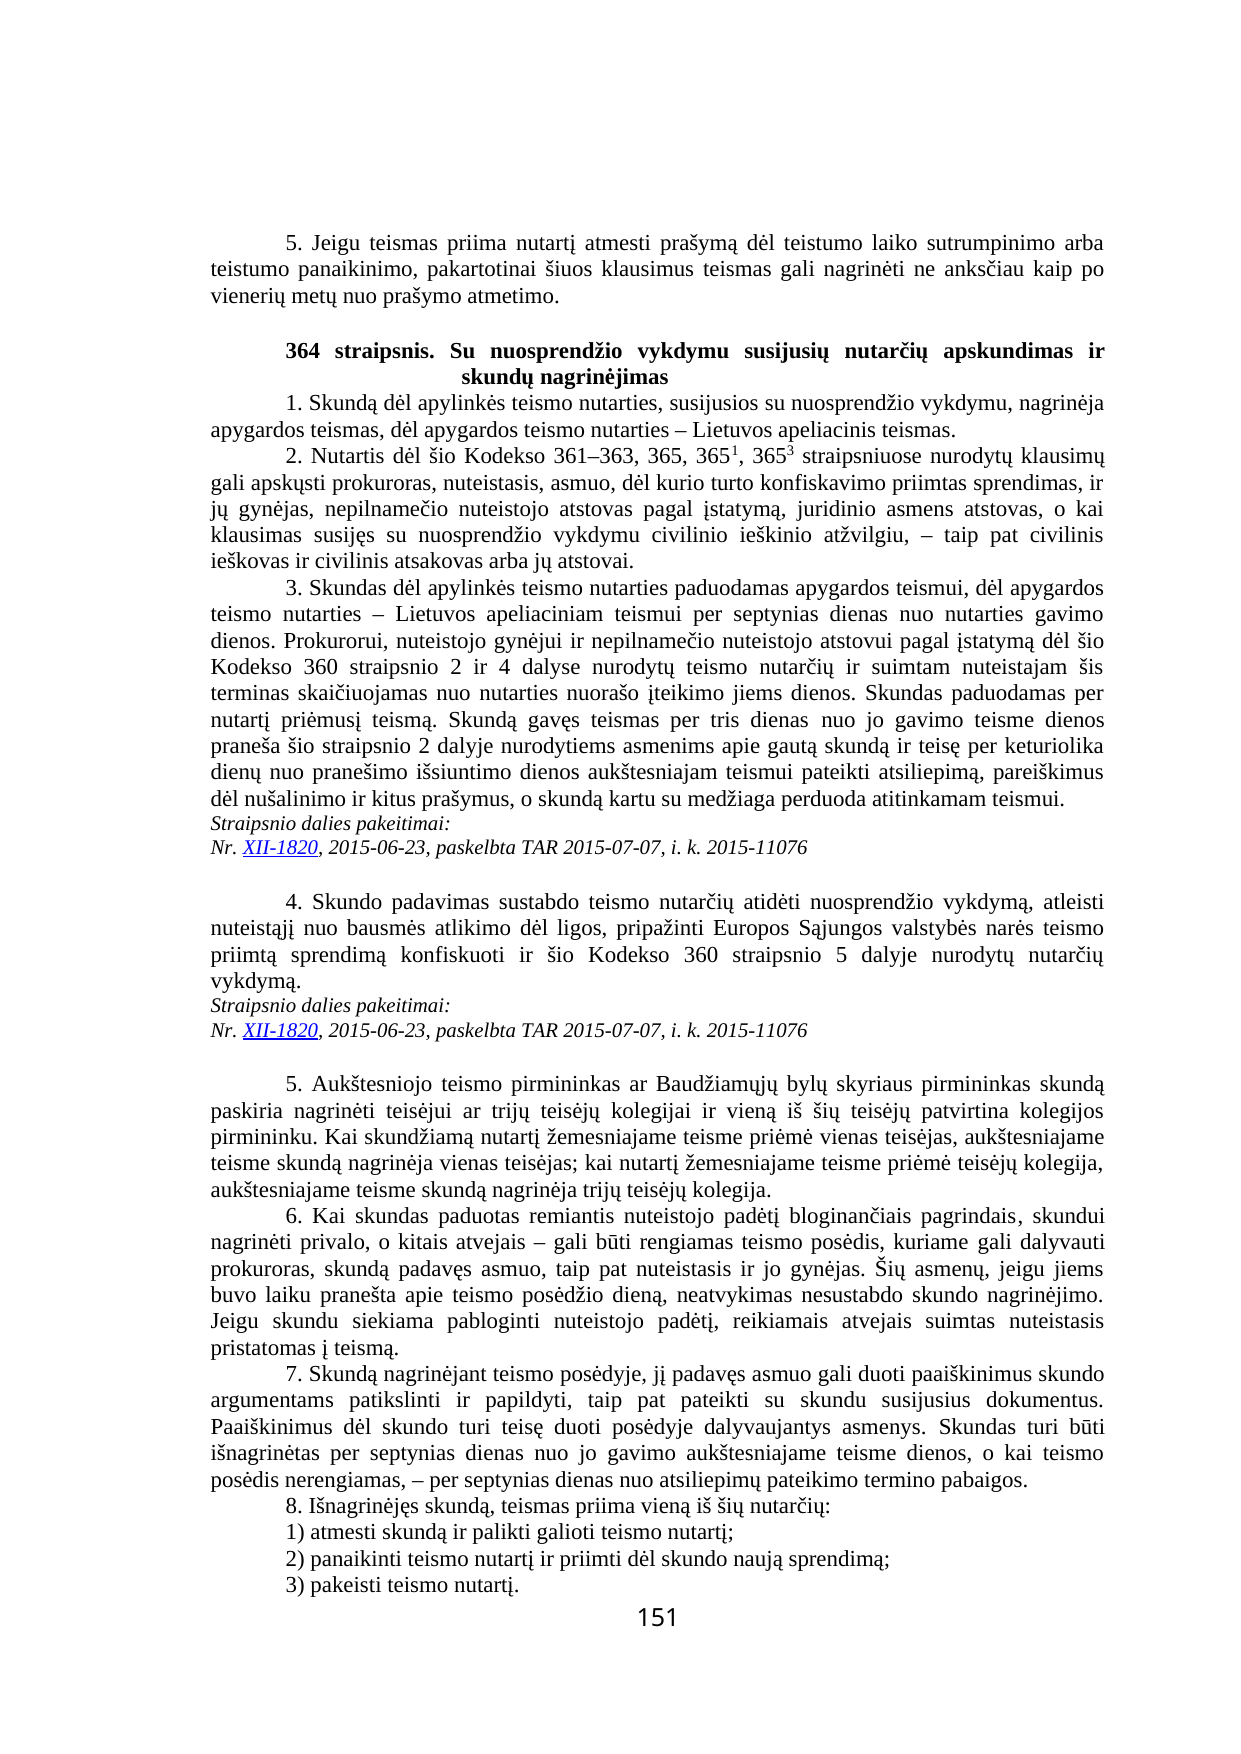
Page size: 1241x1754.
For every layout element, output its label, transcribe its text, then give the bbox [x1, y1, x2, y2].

text 5. Jeigu teismas priima nutartį atmesti prašymą dėl teistumo laiko sutrumpinimo arba teistumo panaikinimo, pakartotinai šiuos klausimus teismas gali nagrinėti ne anksčiau kaip po vienerių metų nuo prašymo atmetimo. [210, 229, 1105, 308]
text 1. Skundą dėl apylinkės teismo nutarties, susijusios su nuosprendžio vykdymu, nagrinėja apygardos teismas, dėl apygardos teismo nutarties – Lietuvos apeliacinis teismas. [210, 389, 1105, 442]
text Nr. XII-1820, 2015-06-23, paskelbta TAR 2015-07-07, i. k. 2015-11076 [210, 1017, 1105, 1042]
text Straipsnio dalies pakeitimai: [210, 811, 1105, 835]
text 2) panaikinti teismo nutartį ir priimti dėl skundo naują sprendimą; [210, 1545, 1105, 1571]
text Straipsnio dalies pakeitimai: [210, 993, 1105, 1017]
text 4. Skundo padavimas sustabdo teismo nutarčių atidėti nuosprendžio vykdymą, atleisti nuteistąjį nuo bausmės atlikimo dėl ligos, pripažinti Europos Sąjungos valstybės narės teismo priimtą sprendimą konfiskuoti ir šio Kodekso 360 straipsnio 5 dalyje nurodytų nutarčių vykdymą. [210, 888, 1105, 993]
text 1) atmesti skundą ir palikti galioti teismo nutartį; [210, 1518, 1105, 1545]
text 8. Išnagrinėjęs skundą, teismas priima vieną iš šių nutarčių: [210, 1492, 1105, 1518]
text 364 straipsnis. Su nuosprendžio vykdymu susijusių nutarčių apskundimas ir skundų nagrinėjimas [285, 337, 1105, 389]
text 2. Nutartis dėl šio Kodekso 361–363, 365, 3651, 3653 straipsniuose nurodytų klausimų gali apskųsti prokuroras, nuteistasis, asmuo, dėl kurio turto konfiskavimo priimtas sprendimas, ir jų gynėjas, nepilnamečio nuteistojo atstovas pagal įstatymą, juridinio asmens atstovas, o kai klausimas susijęs su nuosprendžio vykdymu civilinio ieškinio atžvilgiu, – taip pat civilinis ieškovas ir civilinis atsakovas arba jų atstovai. [210, 442, 1105, 574]
text 5. Aukštesniojo teismo pirmininkas ar Baudžiamųjų bylų skyriaus pirmininkas skundą paskiria nagrinėti teisėjui ar trijų teisėjų kolegijai ir vieną iš šių teisėjų patvirtina kolegijos pirmininku. Kai skundžiamą nutartį žemesniajame teisme priėmė vienas teisėjas, aukštesniajame teisme skundą nagrinėja vienas teisėjas; kai nutartį žemesniajame teisme priėmė teisėjų kolegija, aukštesniajame teisme skundą nagrinėja trijų teisėjų kolegija. [210, 1070, 1105, 1202]
text 7. Skundą nagrinėjant teismo posėdyje, jį padavęs asmuo gali duoti paaiškinimus skundo argumentams patikslinti ir papildyti, taip pat pateikti su skundu susijusius dokumentus. Paaiškinimus dėl skundo turi teisę duoti posėdyje dalyvaujantys asmenys. Skundas turi būti išnagrinėtas per septynias dienas nuo jo gavimo aukštesniajame teisme dienos, o kai teismo posėdis nerengiamas, – per septynias dienas nuo atsiliepimų pateikimo termino pabaigos. [210, 1360, 1105, 1492]
text 3) pakeisti teismo nutartį. [210, 1571, 1105, 1597]
text Nr. XII-1820, 2015-06-23, paskelbta TAR 2015-07-07, i. k. 2015-11076 [210, 835, 1105, 859]
text 3. Skundas dėl apylinkės teismo nutarties paduodamas apygardos teismui, dėl apygardos teismo nutarties – Lietuvos apeliaciniam teismui per septynias dienas nuo nutarties gavimo dienos. Prokurorui, nuteistojo gynėjui ir nepilnamečio nuteistojo atstovui pagal įstatymą dėl šio Kodekso 360 straipsnio 2 ir 4 dalyse nurodytų teismo nutarčių ir suimtam nuteistajam šis terminas skaičiuojamas nuo nutarties nuorašo įteikimo jiems dienos. Skundas paduodamas per nutartį priėmusį teismą. Skundą gavęs teismas per tris dienas nuo jo gavimo teisme dienos praneša šio straipsnio 2 dalyje nurodytiems asmenims apie gautą skundą ir teisę per keturiolika dienų nuo pranešimo išsiuntimo dienos aukštesniajam teismui pateikti atsiliepimą, pareiškimus dėl nušalinimo ir kitus prašymus, o skundą kartu su medžiaga perduoda atitinkamam teismui. [210, 574, 1105, 811]
text 6. Kai skundas paduotas remiantis nuteistojo padėtį bloginančiais pagrindais, skundui nagrinėti privalo, o kitais atvejais – gali būti rengiamas teismo posėdis, kuriame gali dalyvauti prokuroras, skundą padavęs asmuo, taip pat nuteistasis ir jo gynėjas. Šių asmenų, jeigu jiems buvo laiku pranešta apie teismo posėdžio dieną, neatvykimas nesustabdo skundo nagrinėjimo. Jeigu skundu siekiama pabloginti nuteistojo padėtį, reikiamais atvejais suimtas nuteistasis pristatomas į teismą. [210, 1202, 1105, 1360]
